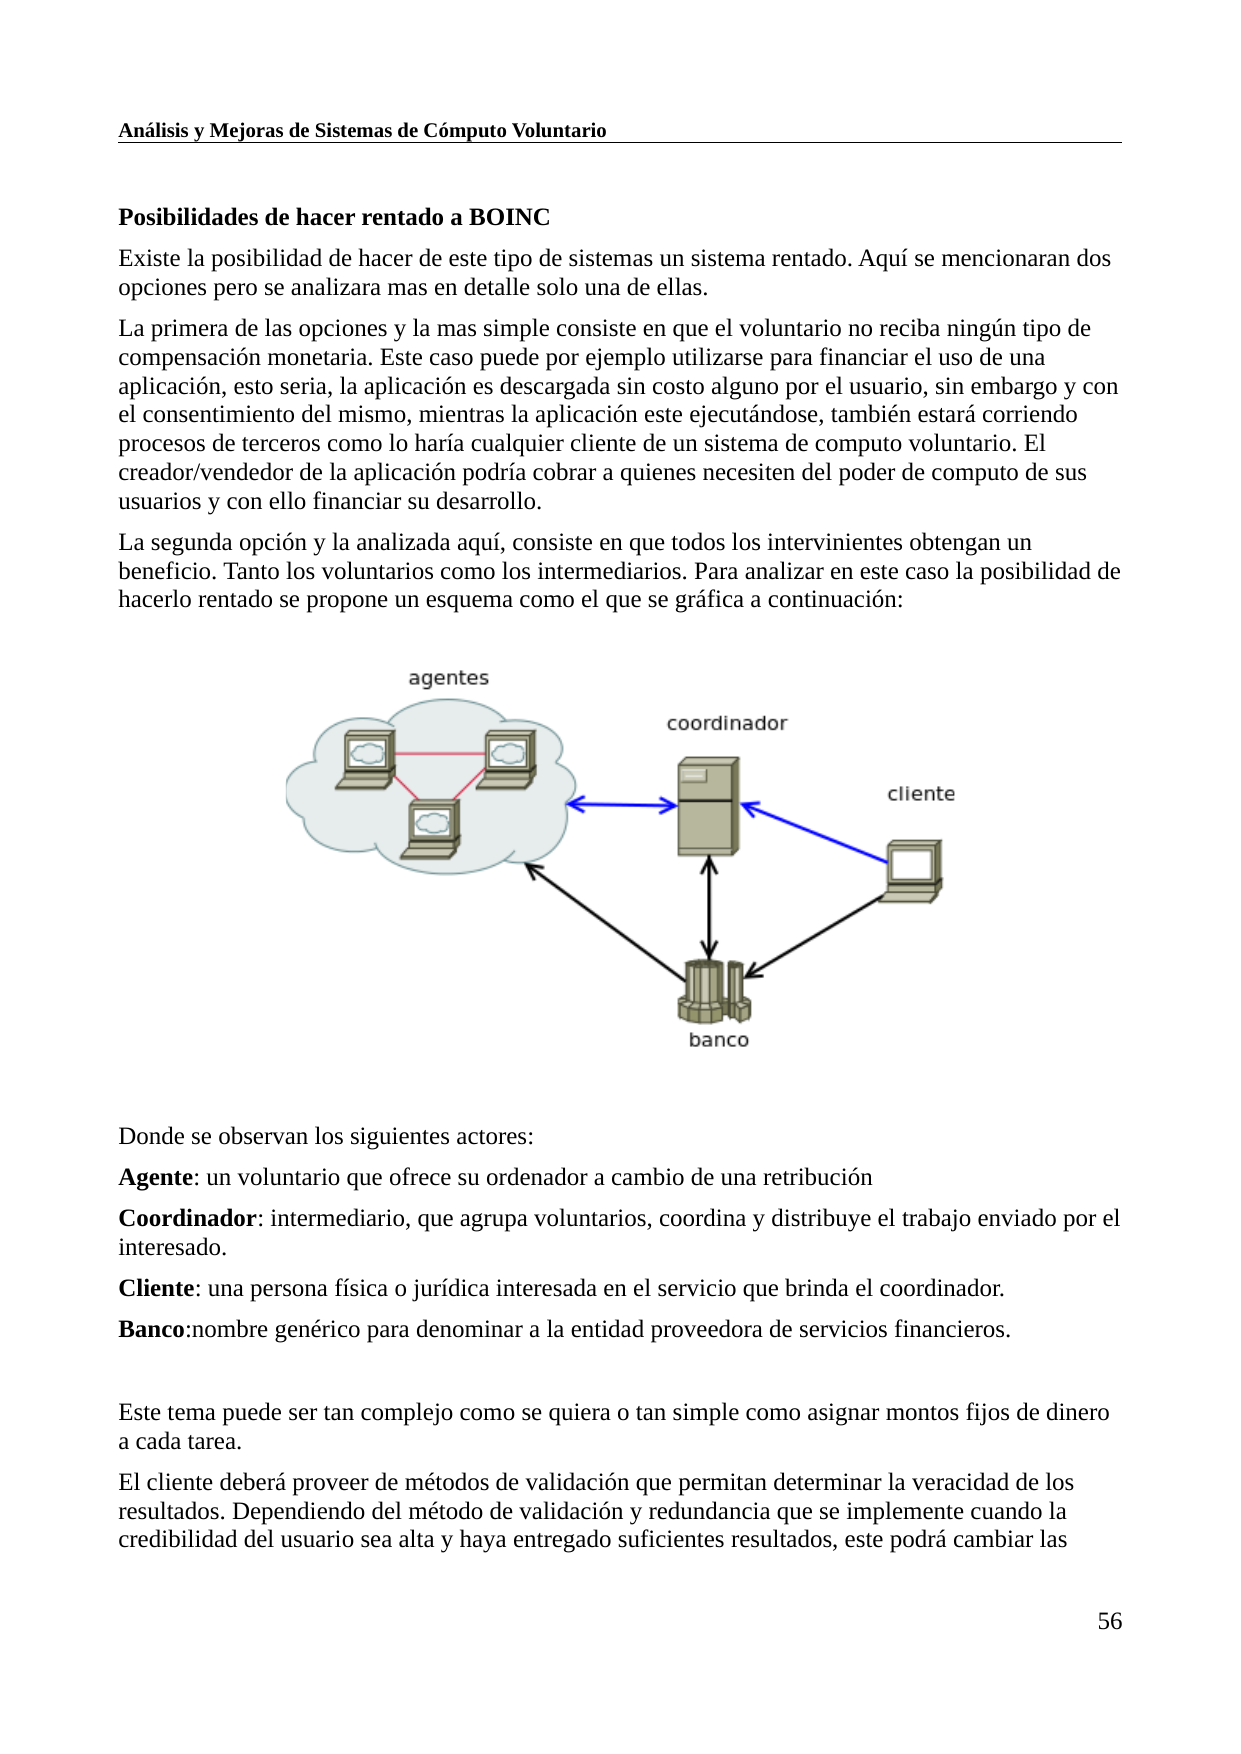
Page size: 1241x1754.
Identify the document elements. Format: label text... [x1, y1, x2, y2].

text El cliente deberá proveer de métodos de validación que permitan determinar la veracidad de los resultados. Dependiendo del método de validación y redundancia que se implemente cuando la credibilidad del usuario sea alta y haya entregado suficientes resultados, este podrá cambiar las [118, 1467, 1122, 1553]
text Coordinador: intermediario, que agrupa voluntarios, coordina y distribuye el trabajo enviado por el interesado. [118, 1203, 1122, 1261]
picture [285, 667, 955, 1050]
text La primera de las opciones y la mas simple consiste en que el voluntario no reciba ningún tipo de compensación monetaria. Este caso puede por ejemplo utilizarse para financiar el uso de una aplicación, esto seria, la aplicación es descargada sin costo alguno por el usuario, sin embargo y con el consentimiento del mismo, mientras la aplicación este ejecutándose, también estará corriendo procesos de terceros como lo haría cualquier cliente de un sistema de computo voluntario. El creador/vendedor de la aplicación podría cobrar a quienes necesiten del poder de computo de sus usuarios y con ello financiar su desarrollo. [118, 313, 1122, 514]
text Agente: un voluntario que ofrece su ordenador a cambio de una retribución [118, 1162, 1122, 1191]
text Banco:nombre genérico para denominar a la entidad proveedora de servicios financieros. [118, 1314, 1122, 1343]
text Este tema puede ser tan complejo como se quiera o tan simple como asignar montos fijos de dinero a cada tarea. [118, 1397, 1122, 1454]
subtitle Posibilidades de hacer rentado a BOINC [118, 202, 1122, 231]
text Donde se observan los siguientes actores: [118, 1121, 1122, 1149]
text La segunda opción y la analizada aquí, consiste en que todos los intervinientes obtengan un beneficio. Tanto los voluntarios como los intermediarios. Para analizar en este caso la posibilidad de hacerlo rentado se propone un esquema como el que se gráfica a continuación: [118, 527, 1122, 613]
text Existe la posibilidad de hacer de este tipo de sistemas un sistema rentado. Aquí se mencionaran dos opciones pero se analizara mas en detalle solo una de ellas. [118, 243, 1122, 301]
text Cliente: una persona física o jurídica interesada en el servicio que brinda el coordinador. [118, 1273, 1122, 1302]
